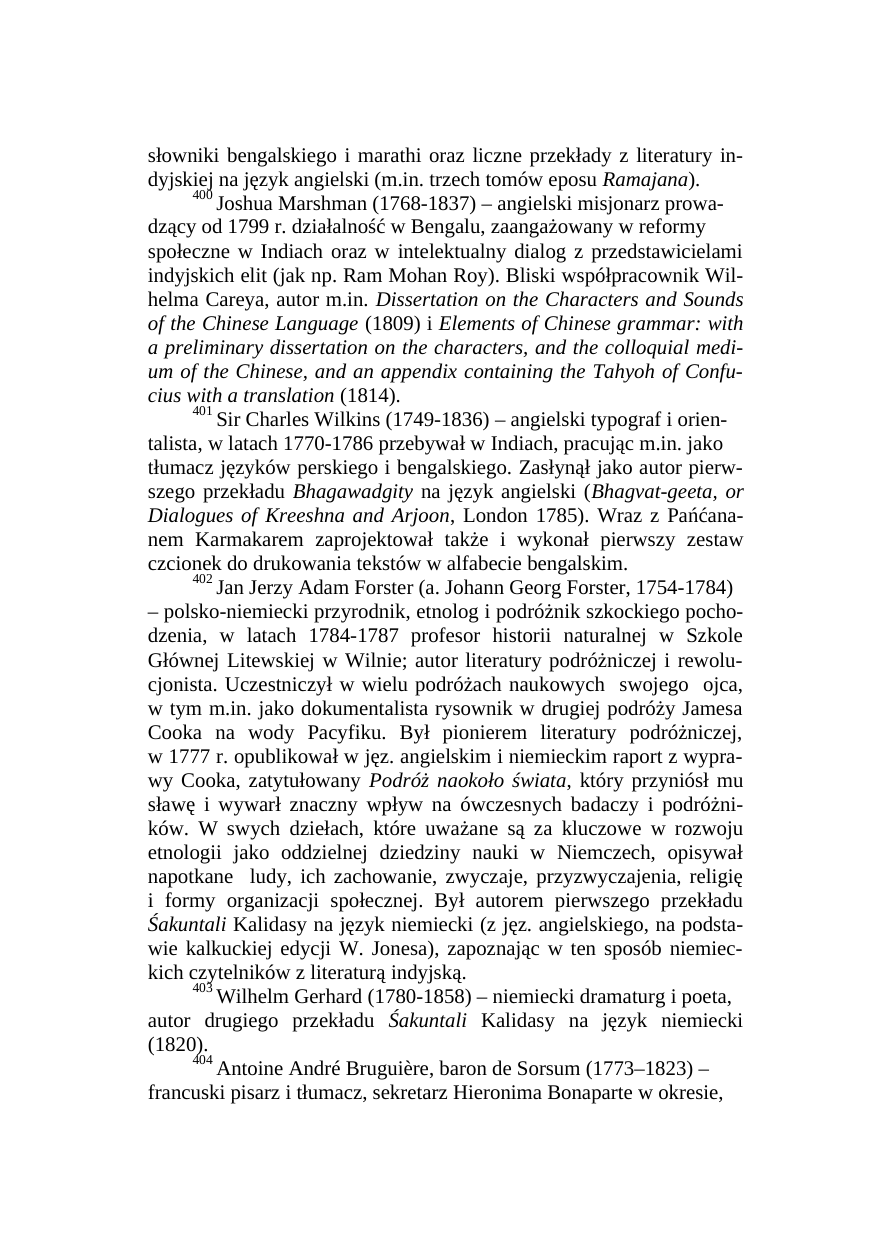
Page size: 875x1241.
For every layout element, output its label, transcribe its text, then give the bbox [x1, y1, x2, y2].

text 400 Joshua Marshman (1768-1837) – angielski misjonarz prowa- dzący od 1799 r. działalność w Bengalu, zaangażowany w reformy [148, 191, 744, 239]
text tłumacz języków perskiego i bengalskiego. Zasłynął jako autor pierw- szego przekładu Bhagawadgity na język angielski (Bhagvat-geeta, or Dialogues of Kreeshna and Arjoon, London 1785). Wraz z Pańćana- nem Karmakarem zaprojektował także i wykonał pierwszy zestaw czcionek do drukowania tekstów w alfabecie bengalskim. [148, 455, 744, 575]
text 403 Wilhelm Gerhard (1780-1858) – niemiecki dramaturg i poeta, [148, 984, 868, 1008]
text 401 Sir Charles Wilkins (1749-1836) – angielski typograf i orien- talista, w latach 1770-1786 przebywał w Indiach, pracując m.in. jako [148, 407, 744, 455]
text – polsko-niemiecki przyrodnik, etnolog i podróżnik szkockiego pocho- dzenia, w latach 1784-1787 profesor historii naturalnej w Szkole Głównej Litewskiej w Wilnie; autor literatury podróżniczej i rewolu- cjonista. Uczestniczył w wielu podróżach naukowych swojego ojca, w tym m.in. jako dokumentalista rysownik w drugiej podróży Jamesa Cooka na wody Pacyfiku. Był pionierem literatury podróżniczej, w 1777 r. opublikował w jęz. angielskim i niemieckim raport z wypra- wy Cooka, zatytułowany Podróż naokoło świata, który przyniósł mu sławę i wywarł znaczny wpływ na ówczesnych badaczy i podróżni- ków. W swych dziełach, które uważane są za kluczowe w rozwoju etnologii jako oddzielnej dziedziny nauki w Niemczech, opisywał napotkane ludy, ich zachowanie, zwyczaje, przyzwyczajenia, religię i formy organizacji społecznej. Był autorem pierwszego przekładu Śakuntali Kalidasy na język niemiecki (z jęz. angielskiego, na podsta- wie kalkuckiej edycji W. Jonesa), zapoznając w ten sposób niemiec- kich czytelników z literaturą indyjską. [148, 599, 744, 984]
text słowniki bengalskiego i marathi oraz liczne przekłady z literatury in- dyjskiej na język angielski (m.in. trzech tomów eposu Ramajana). [148, 142, 744, 191]
text 404 Antoine André Bruguière, baron de Sorsum (1773–1823) – francuski pisarz i tłumacz, sekretarz Hieronima Bonaparte w okresie, [148, 1056, 744, 1104]
text społeczne w Indiach oraz w intelektualny dialog z przedstawicielami indyjskich elit (jak np. Ram Mohan Roy). Bliski współpracownik Wil- helma Careya, autor m.in. Dissertation on the Characters and Sounds of the Chinese Language (1809) i Elements of Chinese grammar: with a preliminary dissertation on the characters, and the colloquial medi- um of the Chinese, and an appendix containing the Tahyoh of Confu- cius with a translation (1814). [148, 239, 744, 407]
text 402 Jan Jerzy Adam Forster (a. Johann Georg Forster, 1754-1784) [192, 575, 868, 599]
text autor drugiego przekładu Śakuntali Kalidasy na język niemiecki (1820). [148, 1008, 744, 1056]
